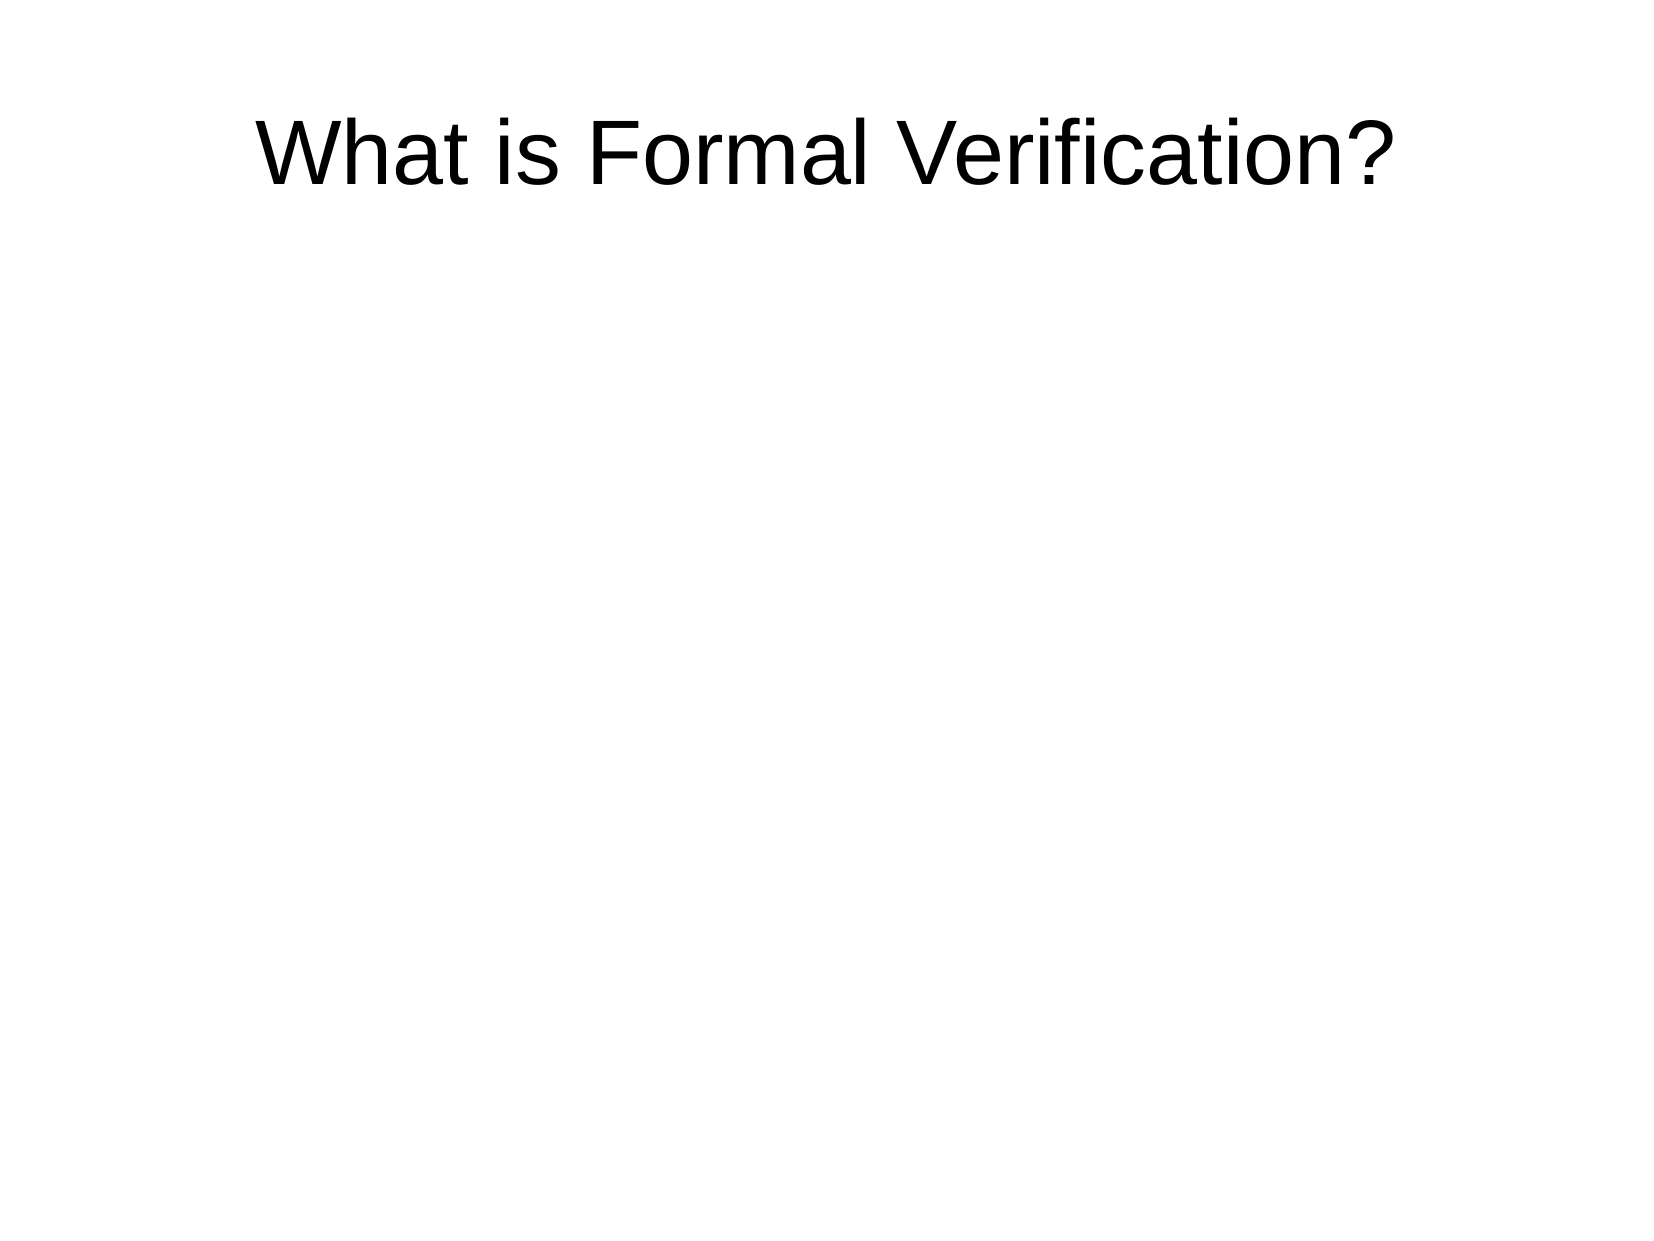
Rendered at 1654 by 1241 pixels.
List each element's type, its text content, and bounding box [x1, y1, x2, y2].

title What is Formal Verification? [82, 49, 1571, 257]
